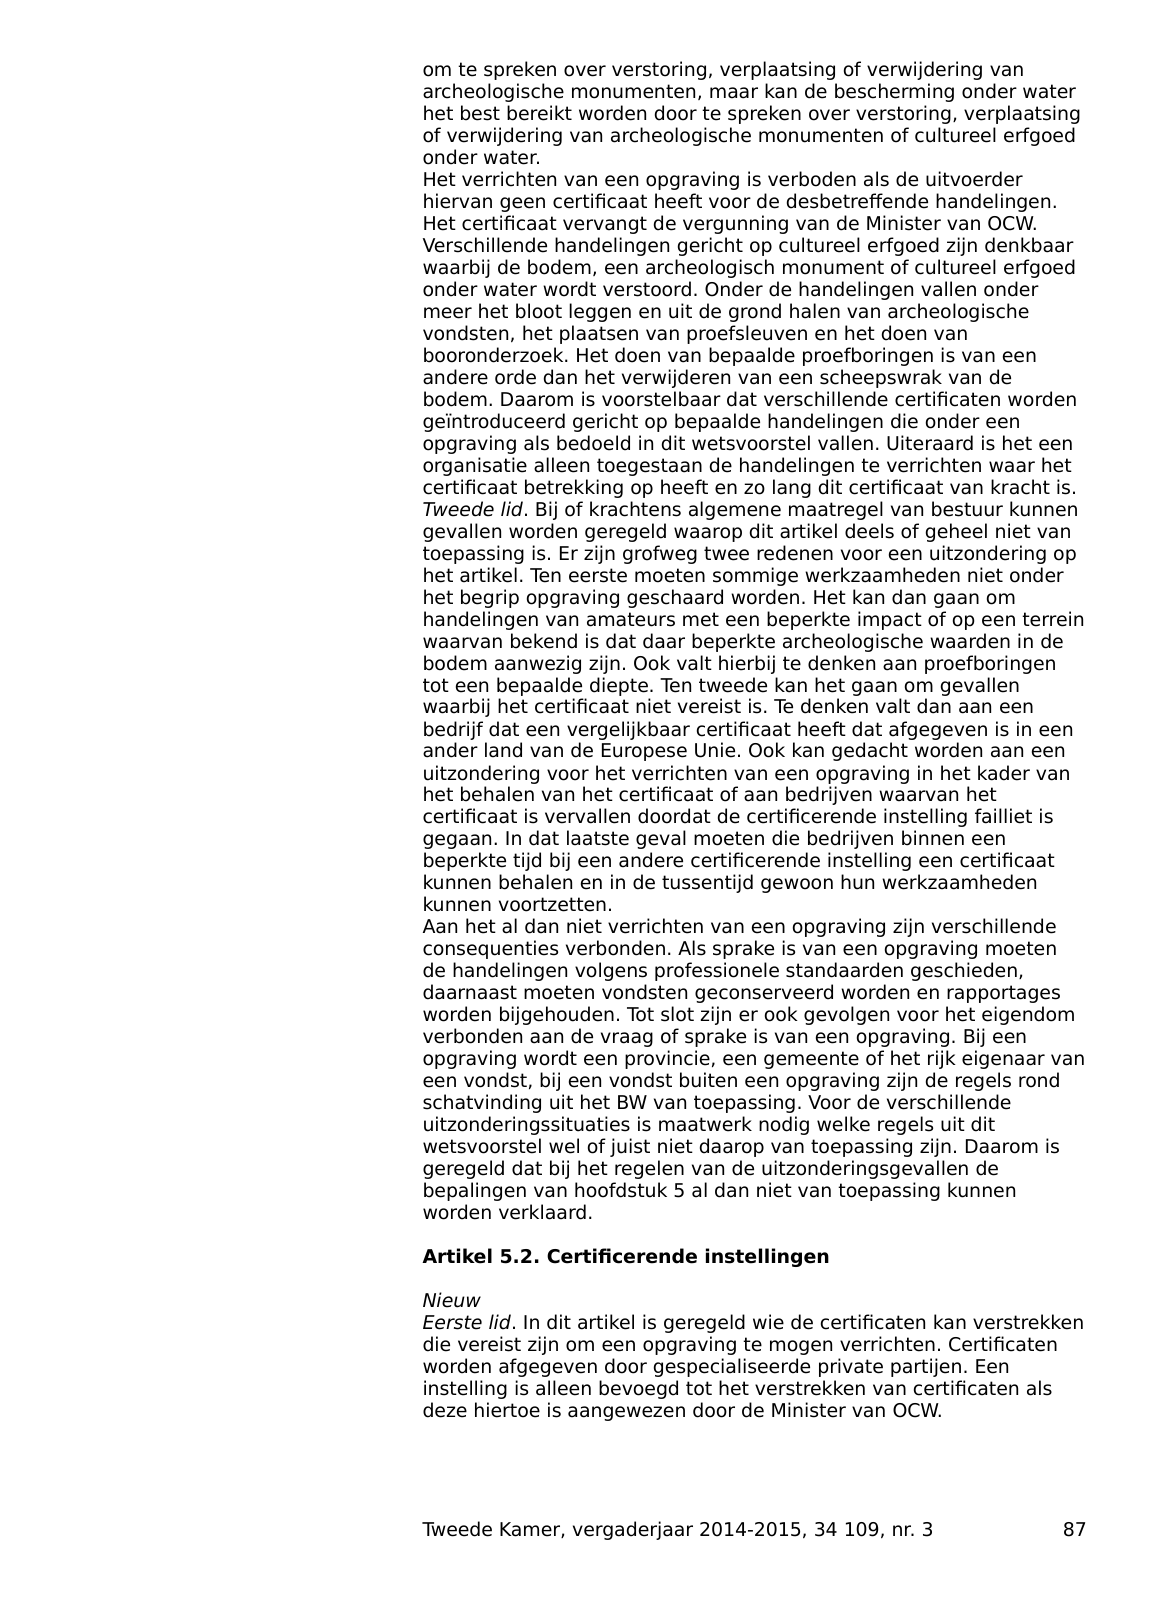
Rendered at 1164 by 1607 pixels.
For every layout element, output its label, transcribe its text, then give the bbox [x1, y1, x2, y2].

text Nieuw [422, 1290, 1087, 1312]
text om te spreken over verstoring, verplaatsing of verwijdering van archeologische monumenten, maar kan de bescherming onder water het best bereikt worden door te spreken over verstoring, verplaatsing of verwijdering van archeologische monumenten of cultureel erfgoed onder water. [422, 59, 1087, 169]
text Eerste lid. In dit artikel is geregeld wie de certificaten kan verstrekken die vereist zijn om een opgraving te mogen verrichten. Certificaten worden afgegeven door gespecialiseerde private partijen. Een instelling is alleen bevoegd tot het verstrekken van certificaten als deze hiertoe is aangewezen door de Minister van OCW. [422, 1312, 1087, 1422]
text Het verrichten van een opgraving is verboden als de uitvoerder hiervan geen certificaat heeft voor de desbetreffende handelingen. Het certificaat vervangt de vergunning van de Minister van OCW. Verschillende handelingen gericht op cultureel erfgoed zijn denkbaar waarbij de bodem, een archeologisch monument of cultureel erfgoed onder water wordt verstoord. Onder de handelingen vallen onder meer het bloot leggen en uit de grond halen van archeologische vondsten, het plaatsen van proefsleuven en het doen van booronderzoek. Het doen van bepaalde proefboringen is van een andere orde dan het verwijderen van een scheepswrak van de bodem. Daarom is voorstelbaar dat verschillende certificaten worden geïntroduceerd gericht op bepaalde handelingen die onder een opgraving als bedoeld in dit wetsvoorstel vallen. Uiteraard is het een organisatie alleen toegestaan de handelingen te verrichten waar het certificaat betrekking op heeft en zo lang dit certificaat van kracht is. [422, 169, 1087, 499]
text Tweede lid. Bij of krachtens algemene maatregel van bestuur kunnen gevallen worden geregeld waarop dit artikel deels of geheel niet van toepassing is. Er zijn grofweg twee redenen voor een uitzondering op het artikel. Ten eerste moeten sommige werkzaamheden niet onder het begrip opgraving geschaard worden. Het kan dan gaan om handelingen van amateurs met een beperkte impact of op een terrein waarvan bekend is dat daar beperkte archeologische waarden in de bodem aanwezig zijn. Ook valt hierbij te denken aan proefboringen tot een bepaalde diepte. Ten tweede kan het gaan om gevallen waarbij het certificaat niet vereist is. Te denken valt dan aan een bedrijf dat een vergelijkbaar certificaat heeft dat afgegeven is in een ander land van de Europese Unie. Ook kan gedacht worden aan een uitzondering voor het verrichten van een opgraving in het kader van het behalen van het certificaat of aan bedrijven waarvan het certificaat is vervallen doordat de certificerende instelling failliet is gegaan. In dat laatste geval moeten die bedrijven binnen een beperkte tijd bij een andere certificerende instelling een certificaat kunnen behalen en in de tussentijd gewoon hun werkzaamheden kunnen voortzetten. [422, 499, 1087, 916]
subtitle Artikel 5.2. Certificerende instellingen [422, 1246, 1087, 1268]
text Aan het al dan niet verrichten van een opgraving zijn verschillende consequenties verbonden. Als sprake is van een opgraving moeten de handelingen volgens professionele standaarden geschieden, daarnaast moeten vondsten geconserveerd worden en rapportages worden bijgehouden. Tot slot zijn er ook gevolgen voor het eigendom verbonden aan de vraag of sprake is van een opgraving. Bij een opgraving wordt een provincie, een gemeente of het rijk eigenaar van een vondst, bij een vondst buiten een opgraving zijn de regels rond schatvinding uit het BW van toepassing. Voor de verschillende uitzonderingssituaties is maatwerk nodig welke regels uit dit wetsvoorstel wel of juist niet daarop van toepassing zijn. Daarom is geregeld dat bij het regelen van de uitzonderingsgevallen de bepalingen van hoofdstuk 5 al dan niet van toepassing kunnen worden verklaard. [422, 916, 1087, 1224]
